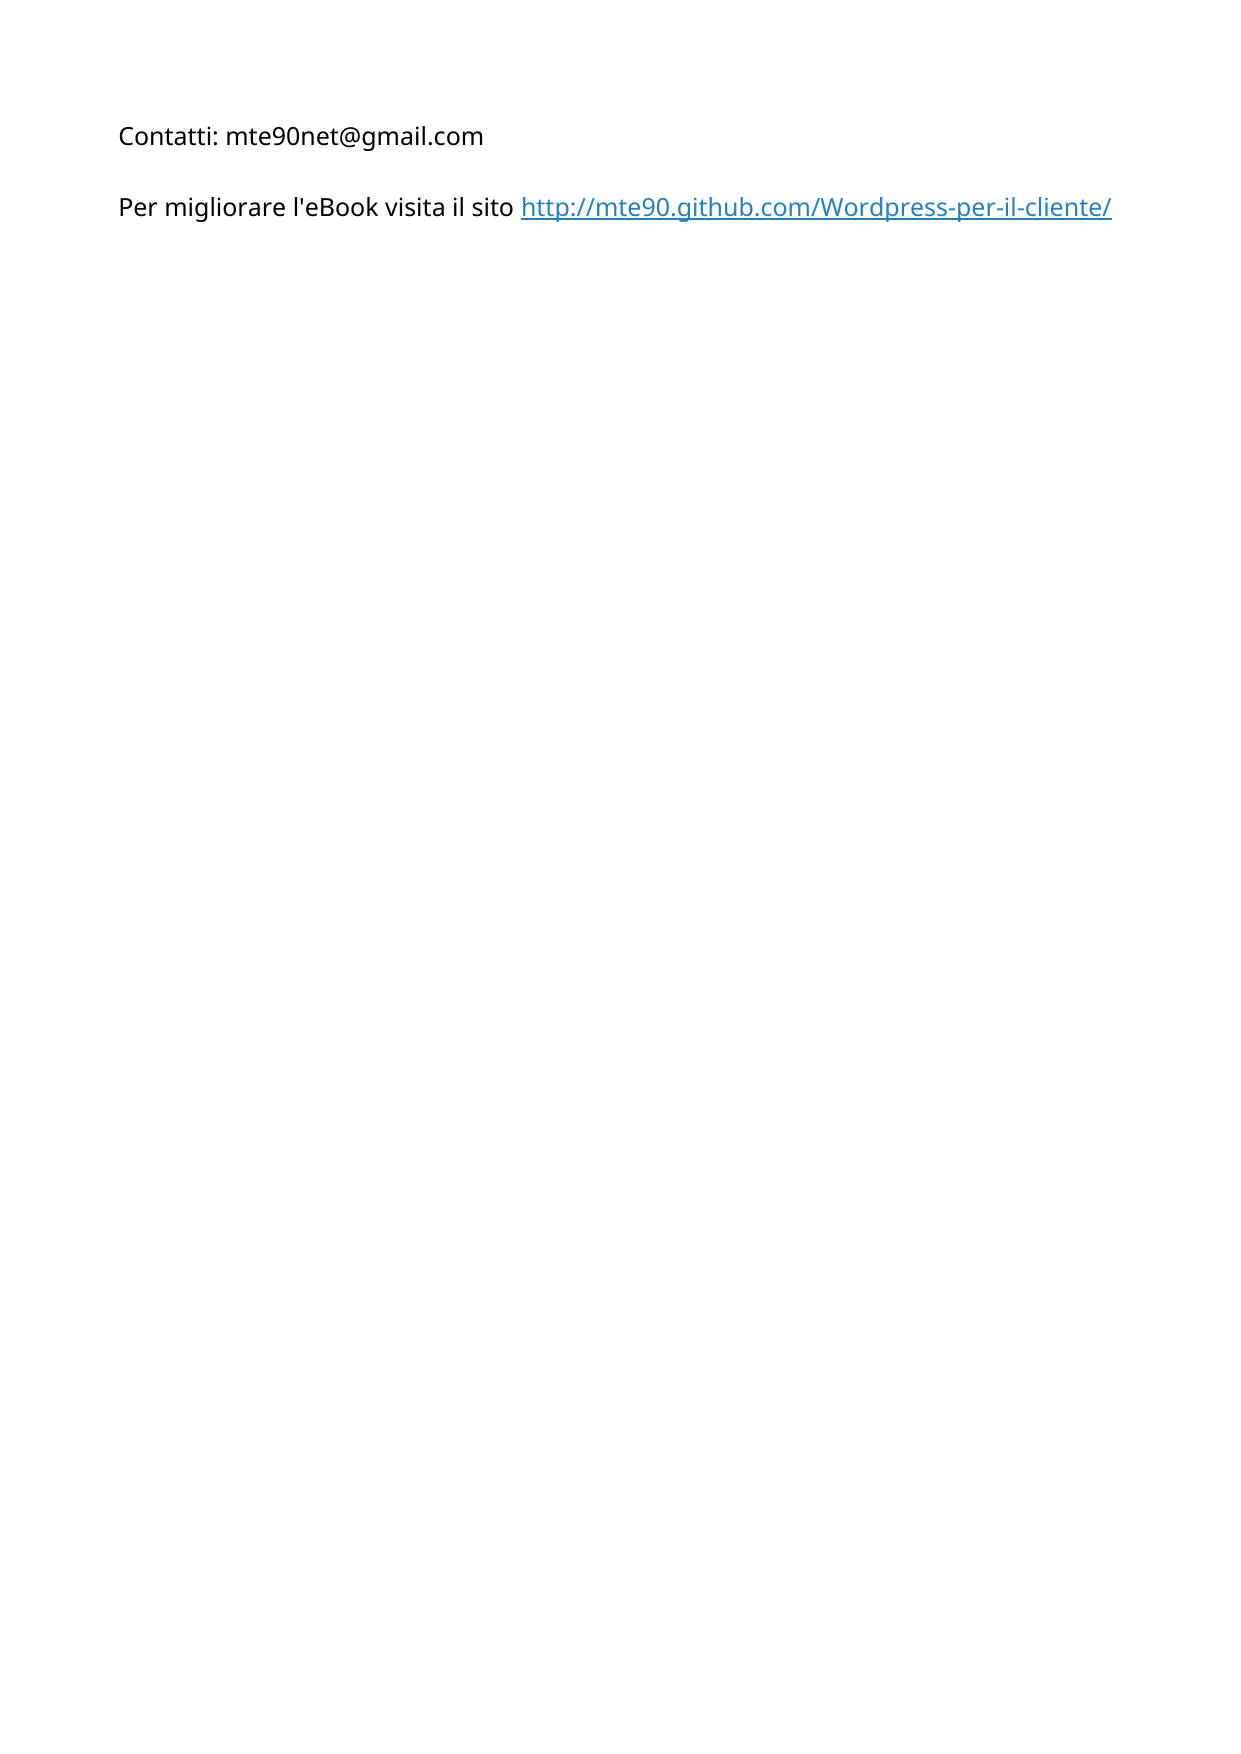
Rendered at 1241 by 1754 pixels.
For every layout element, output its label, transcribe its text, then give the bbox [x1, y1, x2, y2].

text Contatti: mte90net@gmail.com [118, 118, 1122, 152]
text Per migliorare l'eBook visita il sito http://mte90.github.com/Wordpress-per-il-cliente/ [118, 190, 1122, 224]
